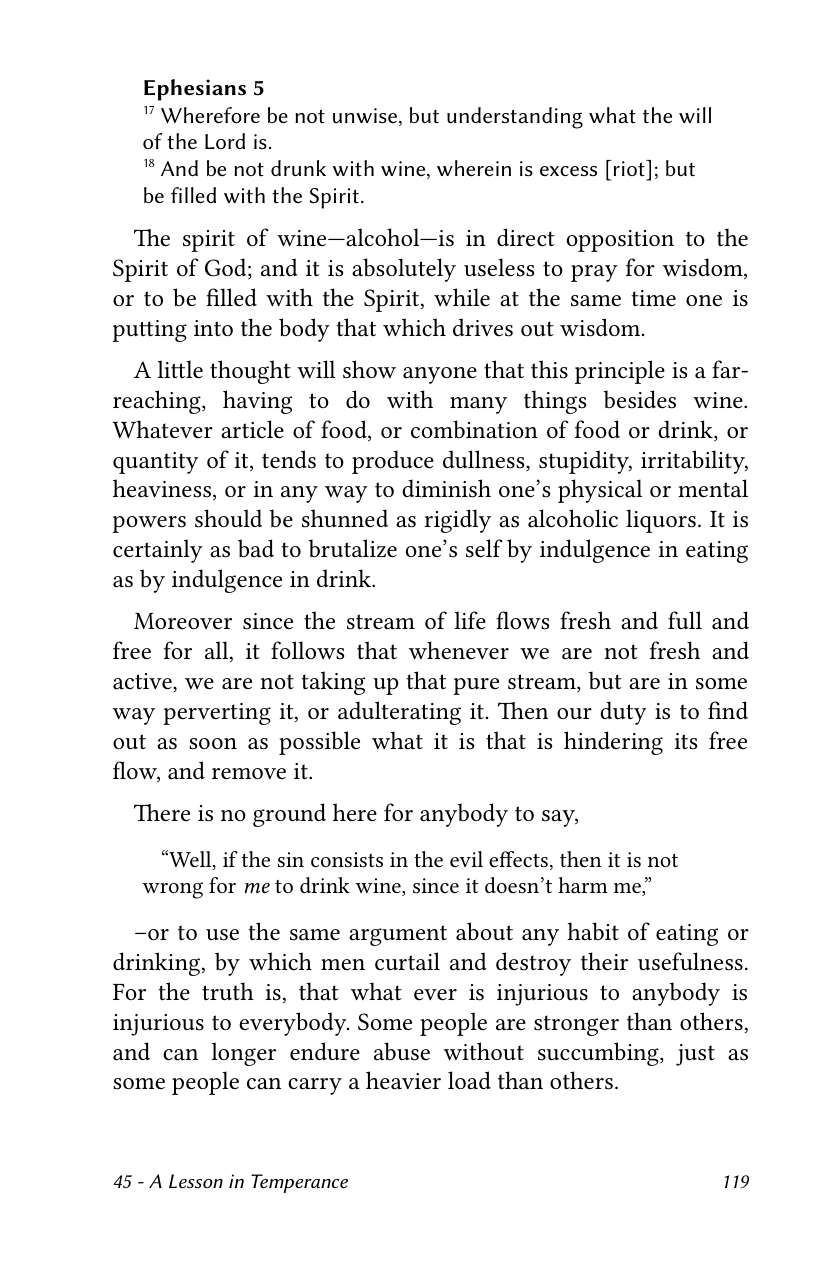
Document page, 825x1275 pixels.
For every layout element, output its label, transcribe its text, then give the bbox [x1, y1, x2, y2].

text 18 And be not drunk with wine, wherein is excess [riot]; but be filled with the Spirit. [142, 156, 720, 209]
text Moreover since the stream of life flows fresh and full and free for all, it follows that whenever we are not fresh and active, we are not taking up that pure stream, but are in some way perverting it, or adulterating it. Then our duty is to find out as soon as possible what it is that is hindering its free flow, and remove it. [112, 607, 750, 785]
text –or to use the same argument about any habit of eating or drinking, by which men curtail and destroy their usefulness. For the truth is, that what ever is injurious to anybody is injurious to everybody. Some people are stronger than others, and can longer endure abuse without succumbing, just as some people can carry a heavier load than others. [112, 918, 750, 1096]
text “Well, if the sin consists in the evil effects, then it is not wrong for me to drink wine, since it doesn’t harm me,” [142, 847, 720, 899]
text Ephesians 5 [142, 75, 750, 101]
text There is no ground here for anybody to say, [112, 799, 750, 827]
text 17 Wherefore be not unwise, but understanding what the will of the Lord is. [142, 103, 720, 155]
text A little thought will show anyone that this principle is a far-reaching, having to do with many things besides wine. Whatever article of food, or combination of food or drink, or quantity of it, tends to produce dullness, stupidity, irritability, heaviness, or in any way to diminish one’s physical or mental powers should be shunned as rigidly as alcoholic liquors. It is certainly as bad to brutalize one’s self by indulgence in eating as by indulgence in drink. [112, 356, 750, 594]
text The spirit of wine—alcohol—is in direct opposition to the Spirit of God; and it is absolutely useless to pray for wisdom, or to be filled with the Spirit, while at the same time one is putting into the body that which drives out wisdom. [112, 224, 750, 342]
